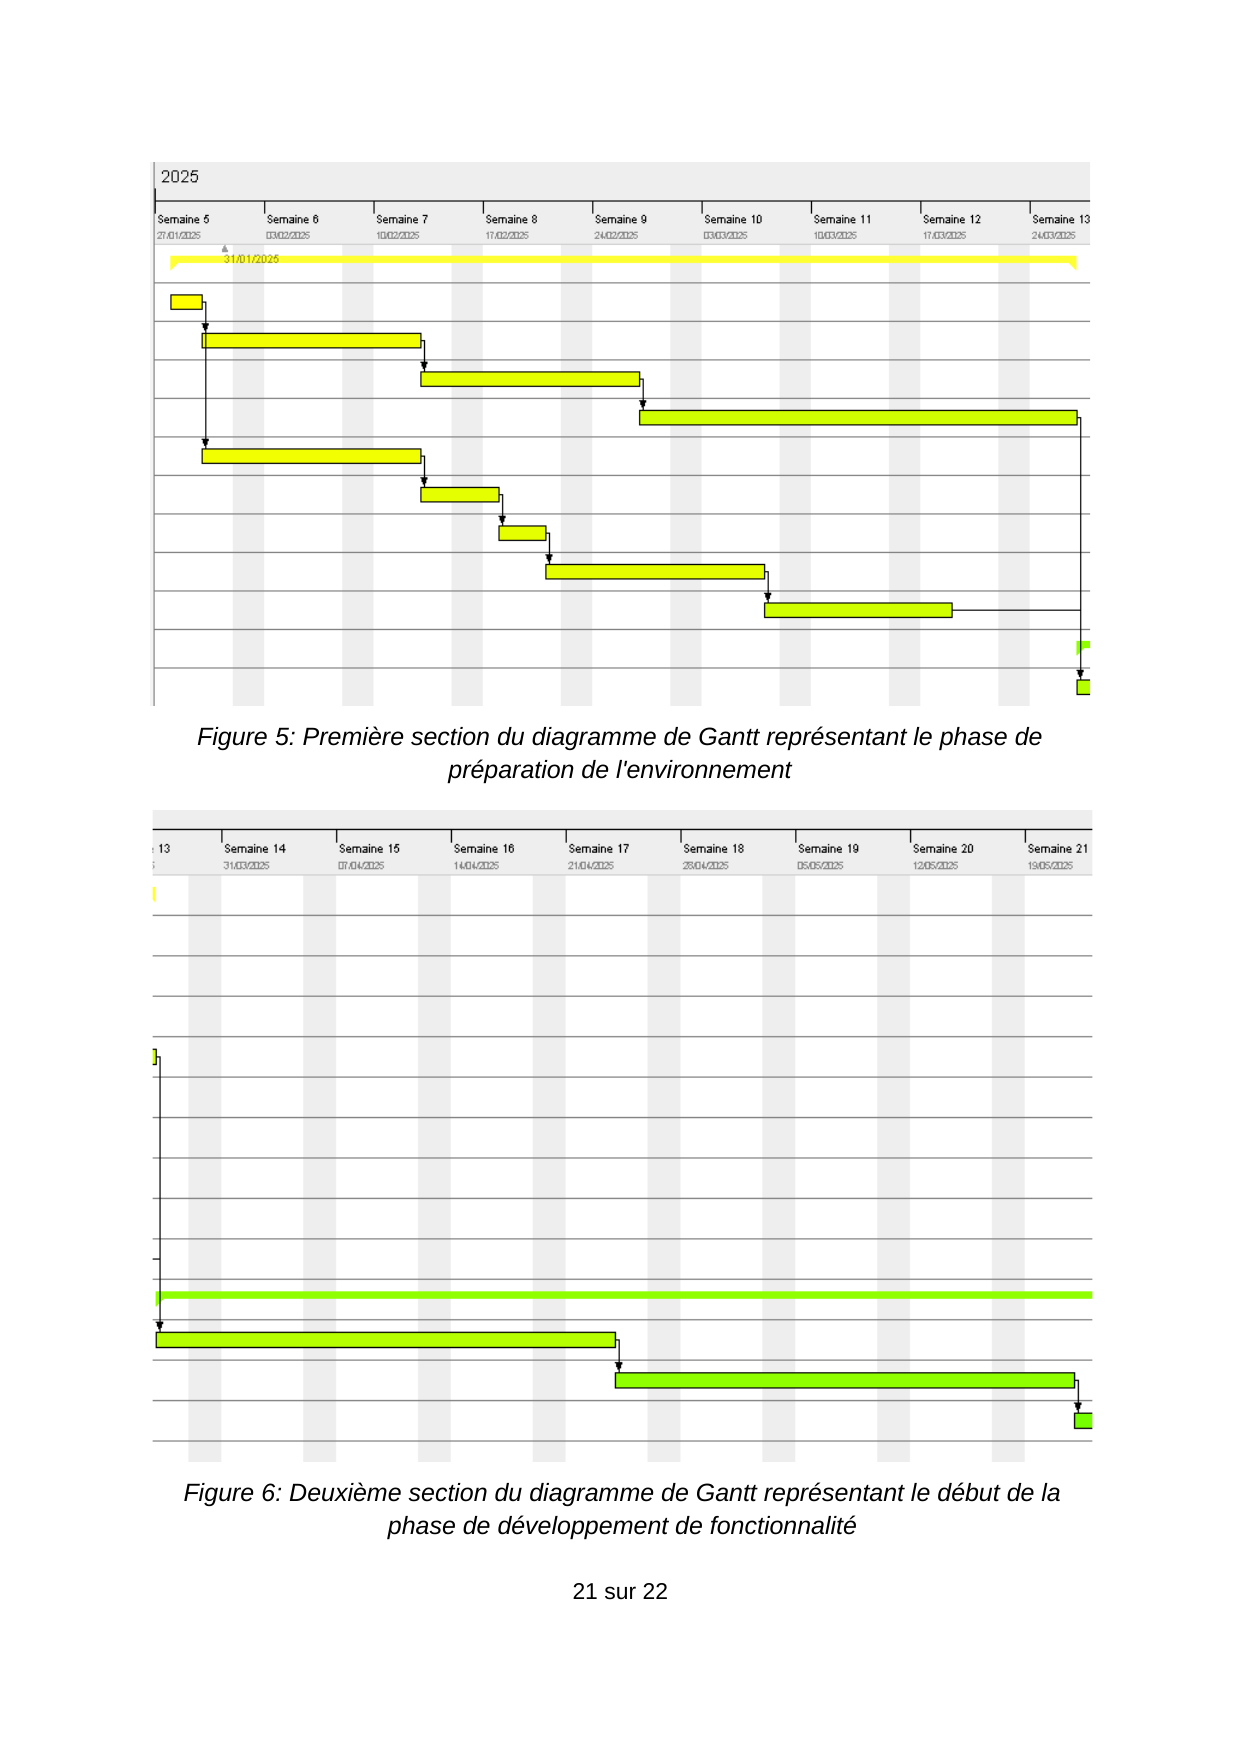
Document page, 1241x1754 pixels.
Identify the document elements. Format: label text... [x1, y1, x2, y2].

picture [152, 810, 1093, 1462]
text Figure 5: Première section du diagramme de Gantt représentant le phase de préparation de l'environnement [150, 706, 1090, 784]
text Figure 6: Deuxième section du diagramme de Gantt représentant le début de la phase de développement de fonctionnalité [152, 1462, 1093, 1540]
picture [150, 162, 1091, 706]
